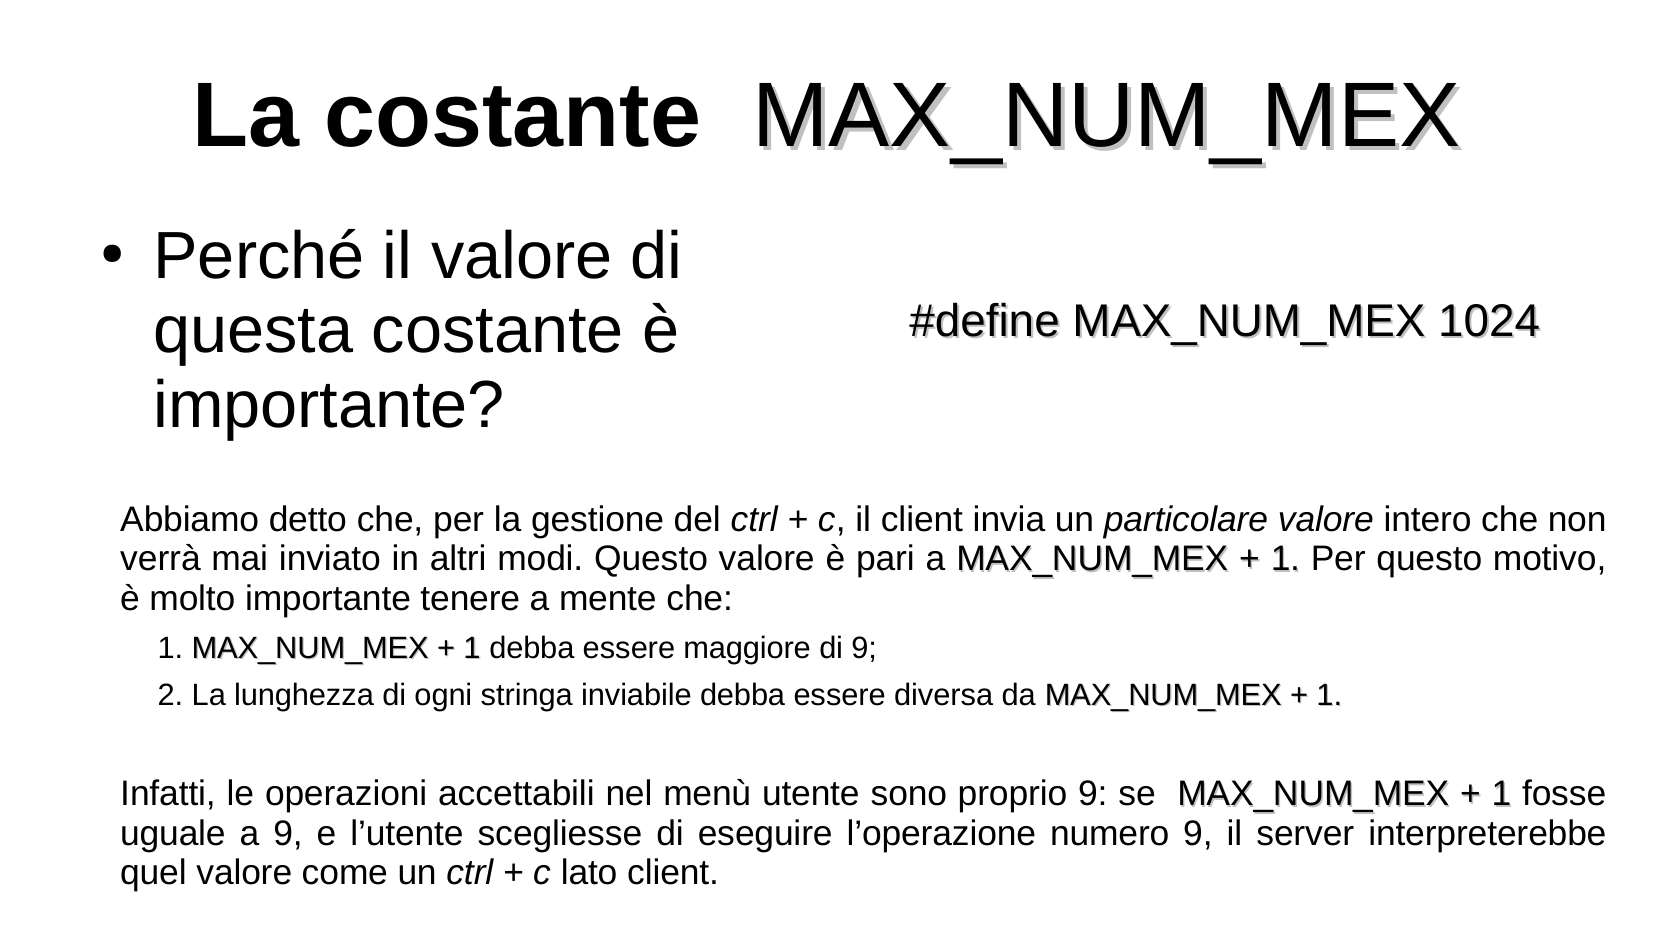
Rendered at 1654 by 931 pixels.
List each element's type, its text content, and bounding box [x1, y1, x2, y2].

list Perché il valore di questa costante è importante? [82, 217, 809, 475]
title La costante MAX_NUM_MEX [82, 37, 1571, 193]
list Abbiamo detto che, per la gestione del ctrl + c, il client invia un particolare valore intero che non verrà mai inviato in altri modi. Questo valore è pari a MAX_NUM_MEX + 1. Per questo motivo, è molto importante tenere a mente che: 1. MAX_NUM_MEX + 1 debba essere maggiore di 9; 2. La lunghezza di ogni stringa inviabile debba essere diversa da MAX_NUM_MEX + 1. Infatti, le operazioni accettabili nel menù utente sono proprio 9: se MAX_NUM_MEX + 1 fosse uguale a 9, e l’utente scegliesse di eseguire l’operazione numero 9, il server interpreterebbe quel valore come un ctrl + c lato client. [82, 499, 1607, 898]
list #define MAX_NUM_MEX 1024 [838, 295, 1565, 499]
